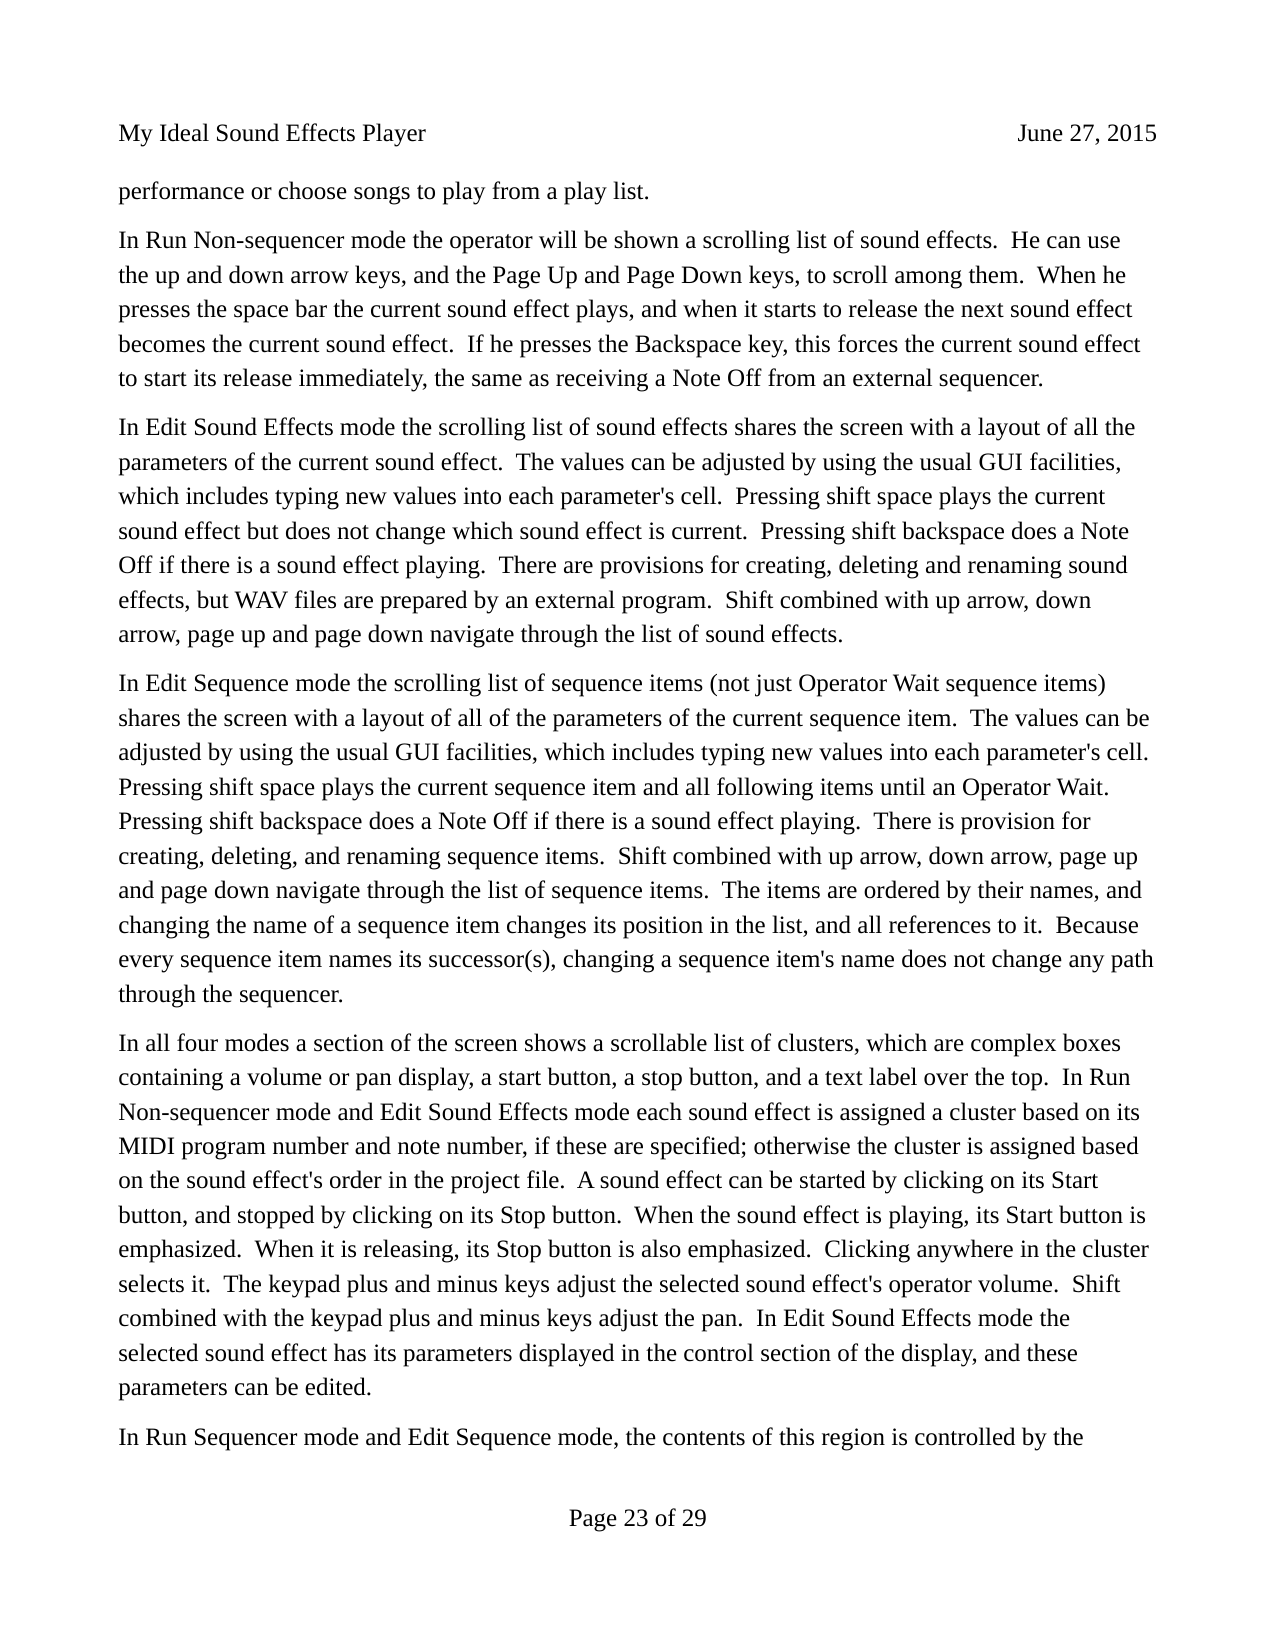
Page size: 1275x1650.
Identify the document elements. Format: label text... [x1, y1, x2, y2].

text In Run Non-sequencer mode the operator will be shown a scrolling list of sound effects. He can use the up and down arrow keys, and the Page Up and Page Down keys, to scroll among them. When he presses the space bar the current sound effect plays, and when it starts to release the next sound effect becomes the current sound effect. If he presses the Backspace key, this forces the current sound effect to start its release immediately, the same as receiving a Note Off from an external sequencer. [118, 225, 1157, 392]
text In Edit Sequence mode the scrolling list of sequence items (not just Operator Wait sequence items) shares the screen with a layout of all of the parameters of the current sequence item. The values can be adjusted by using the usual GUI facilities, which includes typing new values into each parameter's cell. Pressing shift space plays the current sequence item and all following items until an Operator Wait. Pressing shift backspace does a Note Off if there is a sound effect playing. There is provision for creating, deleting, and renaming sequence items. Shift combined with up arrow, down arrow, page up and page down navigate through the list of sequence items. The items are ordered by their names, and changing the name of a sequence item changes its position in the list, and all references to it. Because every sequence item names its successor(s), changing a sequence item's name does not change any path through the sequencer. [118, 668, 1157, 1007]
text In Edit Sound Effects mode the scrolling list of sound effects shares the screen with a layout of all the parameters of the current sound effect. The values can be adjusted by using the usual GUI facilities, which includes typing new values into each parameter's cell. Pressing shift space plays the current sound effect but does not change which sound effect is current. Pressing shift backspace does a Note Off if there is a sound effect playing. There are provisions for creating, deleting and renaming sound effects, but WAV files are prepared by an external program. Shift combined with up arrow, down arrow, page up and page down navigate through the list of sound effects. [118, 412, 1157, 648]
text In Run Sequencer mode and Edit Sequence mode, the contents of this region is controlled by the [118, 1422, 1157, 1450]
text performance or choose songs to play from a play list. [118, 176, 1157, 205]
text In all four modes a section of the screen shows a scrollable list of clusters, which are complex boxes containing a volume or pan display, a start button, a stop button, and a text label over the top. In Run Non-sequencer mode and Edit Sound Effects mode each sound effect is assigned a cluster based on its MIDI program number and note number, if these are specified; otherwise the cluster is assigned based on the sound effect's order in the project file. A sound effect can be started by clicking on its Start button, and stopped by clicking on its Stop button. When the sound effect is playing, its Start button is emphasized. When it is releasing, its Stop button is also emphasized. Clicking anywhere in the cluster selects it. The keypad plus and minus keys adjust the selected sound effect's operator volume. Shift combined with the keypad plus and minus keys adjust the pan. In Edit Sound Effects mode the selected sound effect has its parameters displayed in the control section of the display, and these parameters can be edited. [118, 1028, 1157, 1401]
